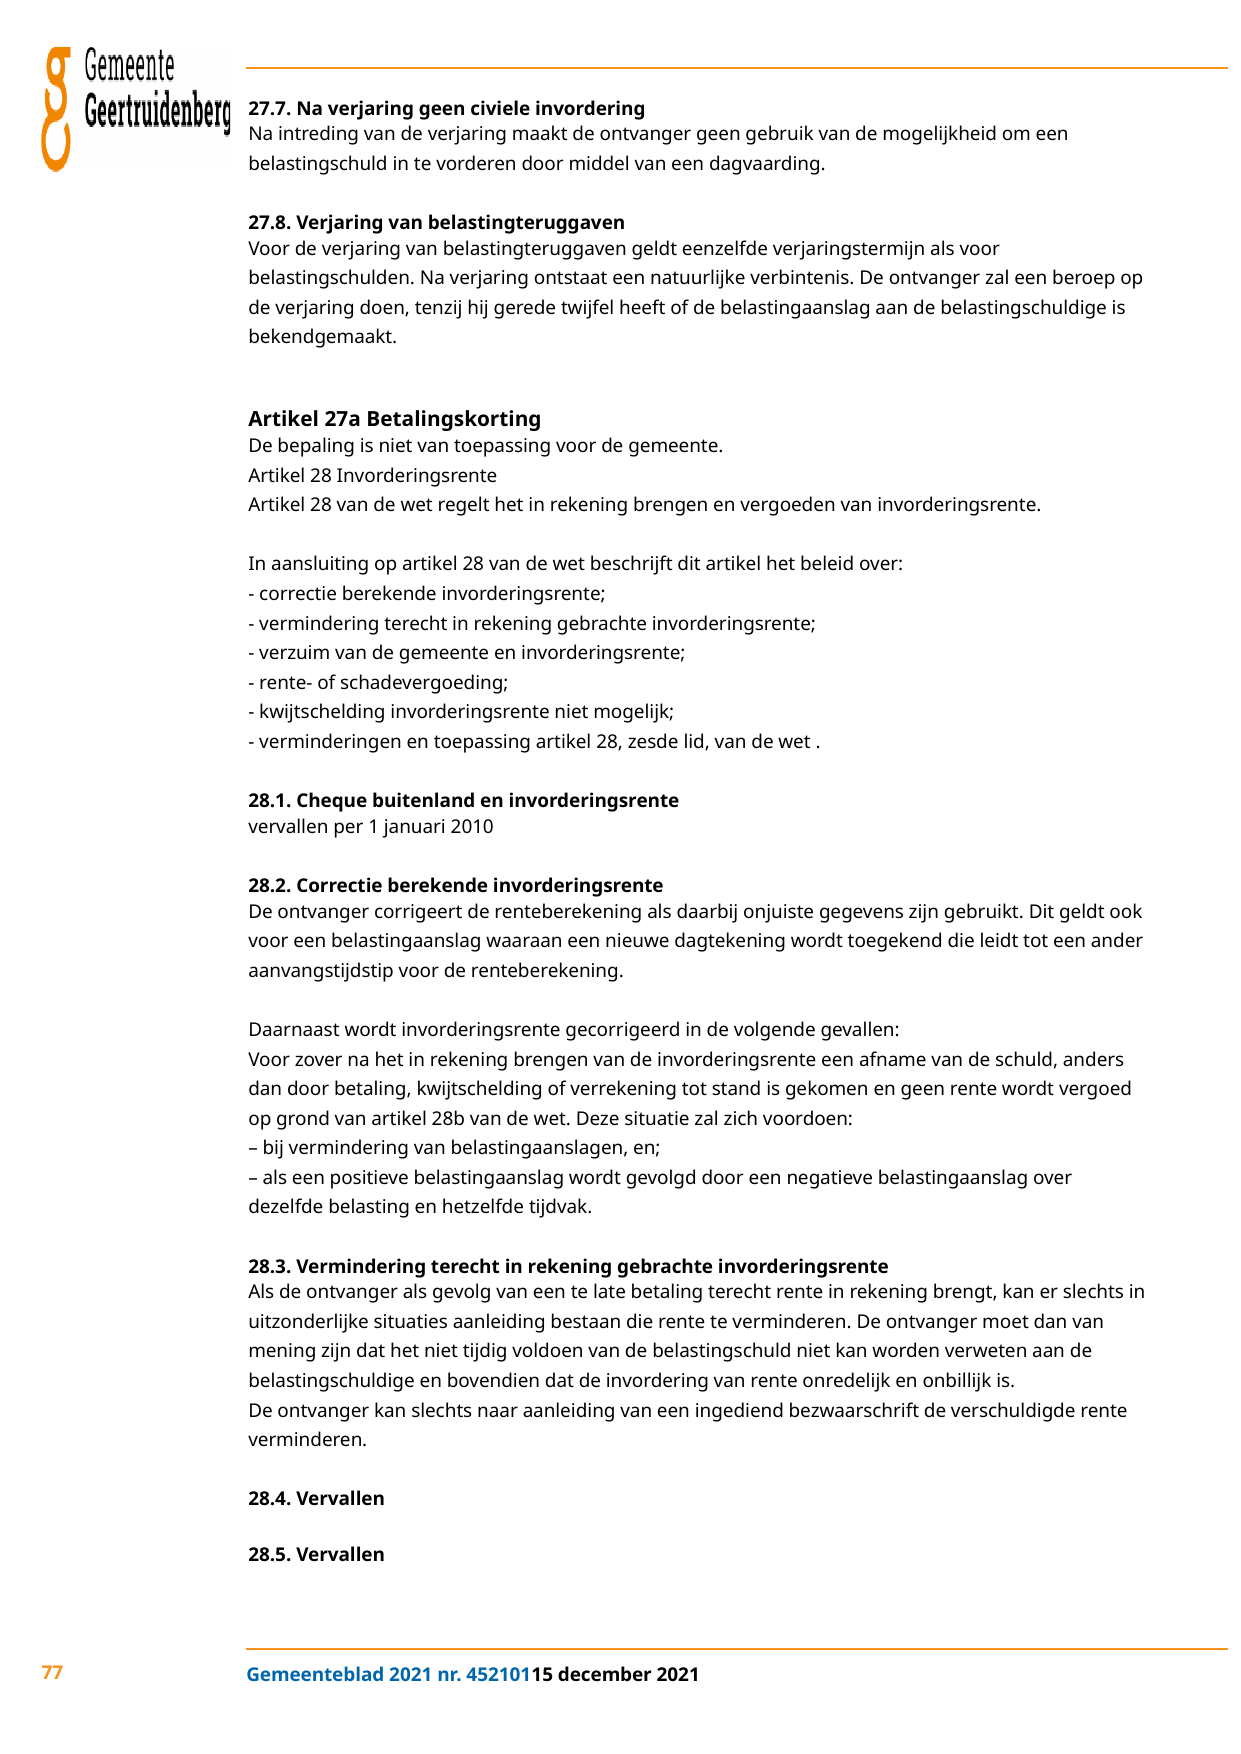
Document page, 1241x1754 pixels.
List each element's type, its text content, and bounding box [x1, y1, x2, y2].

text 28.2. Correctie berekende invorderingsrente [248, 872, 1152, 898]
text Artikel 28 Invorderingsrente [248, 462, 1152, 487]
text De ontvanger kan slechts naar aanleiding van een ingediend bezwaarschrift de verschuldigde rente verminderen. [248, 1397, 1152, 1452]
text Na intreding van de verjaring maakt de ontvanger geen gebruik van de mogelijkheid om een belastingschuld in te vorderen door middel van een dagvaarding. [248, 121, 1152, 176]
text – als een positieve belastingaanslag wordt gevolgd door een negatieve belastingaanslag over dezelfde belasting en hetzelfde tijdvak. [248, 1164, 1152, 1219]
text - correctie berekende invorderingsrente; [248, 580, 1152, 606]
text 27.8. Verjaring van belastingteruggaven [248, 209, 1152, 235]
text Artikel 27a Betalingskorting [248, 404, 1152, 432]
text - verminderingen en toepassing artikel 28, zesde lid, van de wet . [248, 728, 1152, 754]
text De bepaling is niet van toepassing voor de gemeente. [248, 432, 1152, 458]
text 28.1. Cheque buitenland en invorderingsrente [248, 787, 1152, 813]
text - verzuim van de gemeente en invorderingsrente; [248, 639, 1152, 665]
text Voor de verjaring van belastingteruggaven geldt eenzelfde verjaringstermijn als voor belastingschulden. Na verjaring ontstaat een natuurlijke verbintenis. De ontvanger zal een beroep op de verjaring doen, tenzij hij gerede twijfel heeft of de belastingaanslag aan de belastingschuldige is bekendgemaakt. [248, 235, 1152, 349]
text 27.7. Na verjaring geen civiele invordering [248, 95, 1152, 121]
text vervallen per 1 januari 2010 [248, 813, 1152, 839]
text De ontvanger corrigeert de renteberekening als daarbij onjuiste gegevens zijn gebruikt. Dit geldt ook voor een belastingaanslag waaraan een nieuwe dagtekening wordt toegekend die leidt tot een ander aanvangstijdstip voor de renteberekening. [248, 898, 1152, 983]
text - vermindering terecht in rekening gebrachte invorderingsrente; [248, 610, 1152, 635]
text Artikel 28 van de wet regelt het in rekening brengen en vergoeden van invorderingsrente. [248, 491, 1152, 517]
text 28.4. Vervallen [248, 1486, 1152, 1511]
text – bij vermindering van belastingaanslagen, en; [248, 1134, 1152, 1160]
text Voor zover na het in rekening brengen van de invorderingsrente een afname van de schuld, anders dan door betaling, kwijtschelding of verrekening tot stand is gekomen en geen rente wordt vergoed op grond van artikel 28b van de wet. Deze situatie zal zich voordoen: [248, 1046, 1152, 1131]
text - rente- of schadevergoeding; [248, 669, 1152, 694]
text Als de ontvanger als gevolg van een te late betaling terecht rente in rekening brengt, kan er slechts in uitzonderlijke situaties aanleiding bestaan die rente te verminderen. De ontvanger moet dan van mening zijn dat het niet tijdig voldoen van de belastingschuld niet kan worden verweten aan de belastingschuldige en bovendien dat de invordering van rente onredelijk en onbillijk is. [248, 1278, 1152, 1393]
text Daarnaast wordt invorderingsrente gecorrigeerd in de volgende gevallen: [248, 1016, 1152, 1042]
text - kwijtschelding invorderingsrente niet mogelijk; [248, 698, 1152, 724]
text 28.3. Vermindering terecht in rekening gebrachte invorderingsrente [248, 1253, 1152, 1278]
text 28.5. Vervallen [248, 1541, 1152, 1567]
text In aansluiting op artikel 28 van de wet beschrijft dit artikel het beleid over: [248, 551, 1152, 576]
picture [41, 47, 231, 172]
